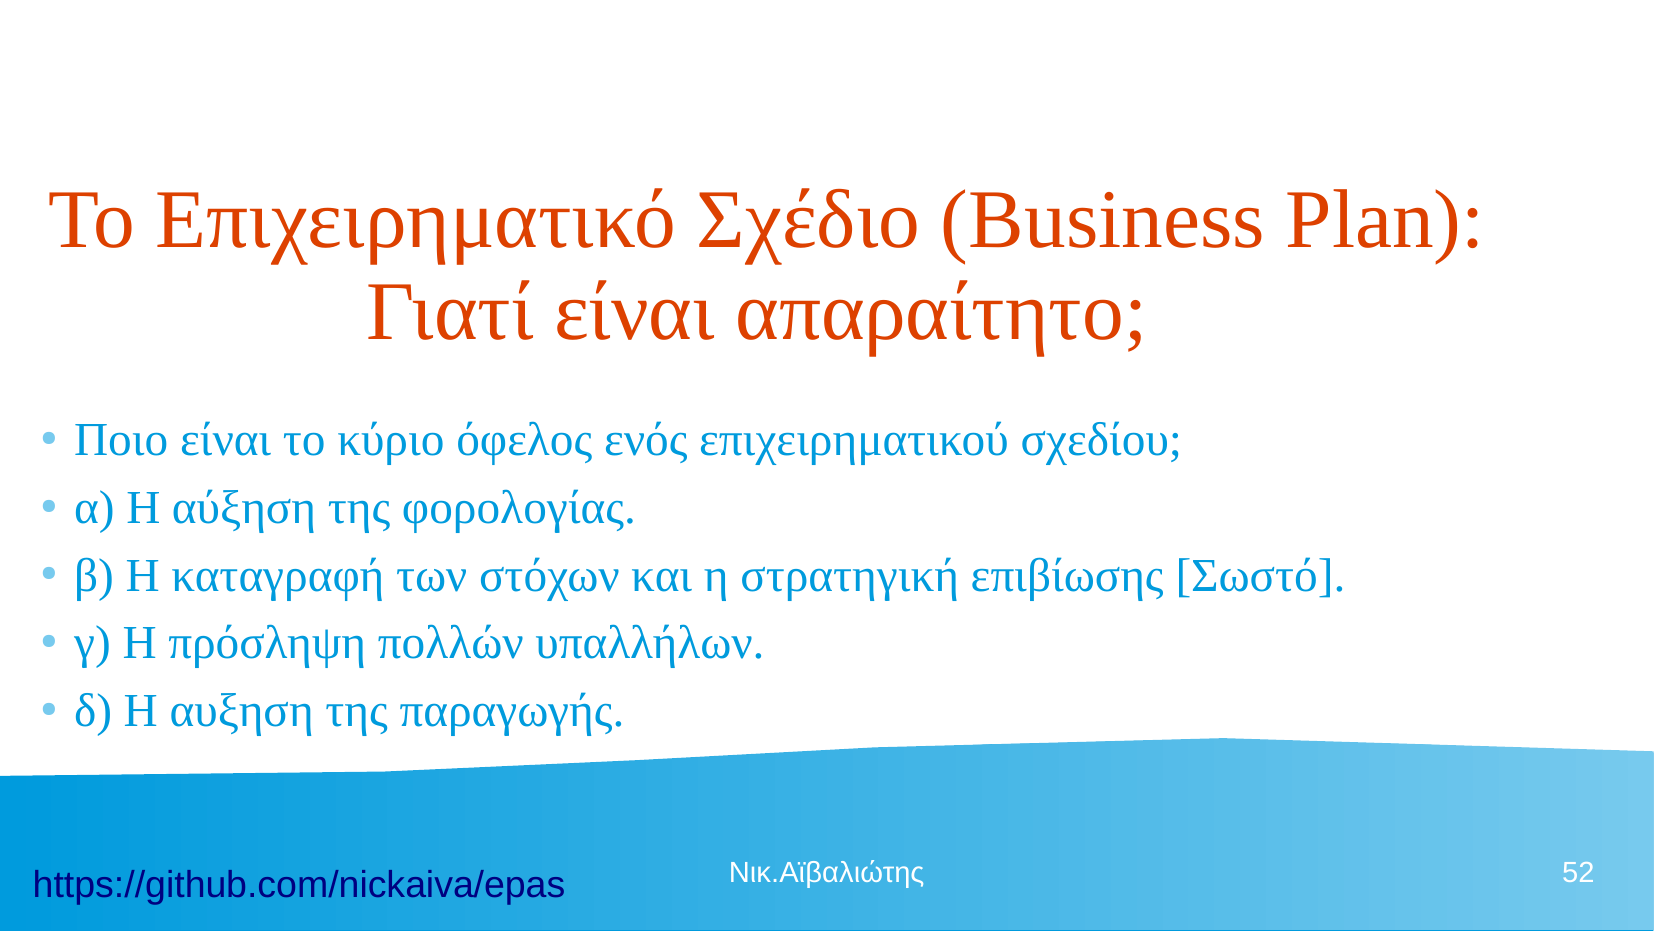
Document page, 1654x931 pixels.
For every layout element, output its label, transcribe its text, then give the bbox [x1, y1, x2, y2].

list Ποιο είναι το κύριο όφελος ενός επιχειρηματικού σχεδίου; α) Η αύξηση της φορολογίας. β) Η καταγραφή των στόχων και η στρατηγική επιβίωσης [Σωστό]. γ) Η πρόσληψη πολλών υπαλλήλων. δ) Η αυξηση της παραγωγής. [29, 413, 1565, 739]
title Το Επιχειρηματικό Σχέδιο (Business Plan): Γιατί είναι απαραίτητο; [29, 173, 1506, 359]
